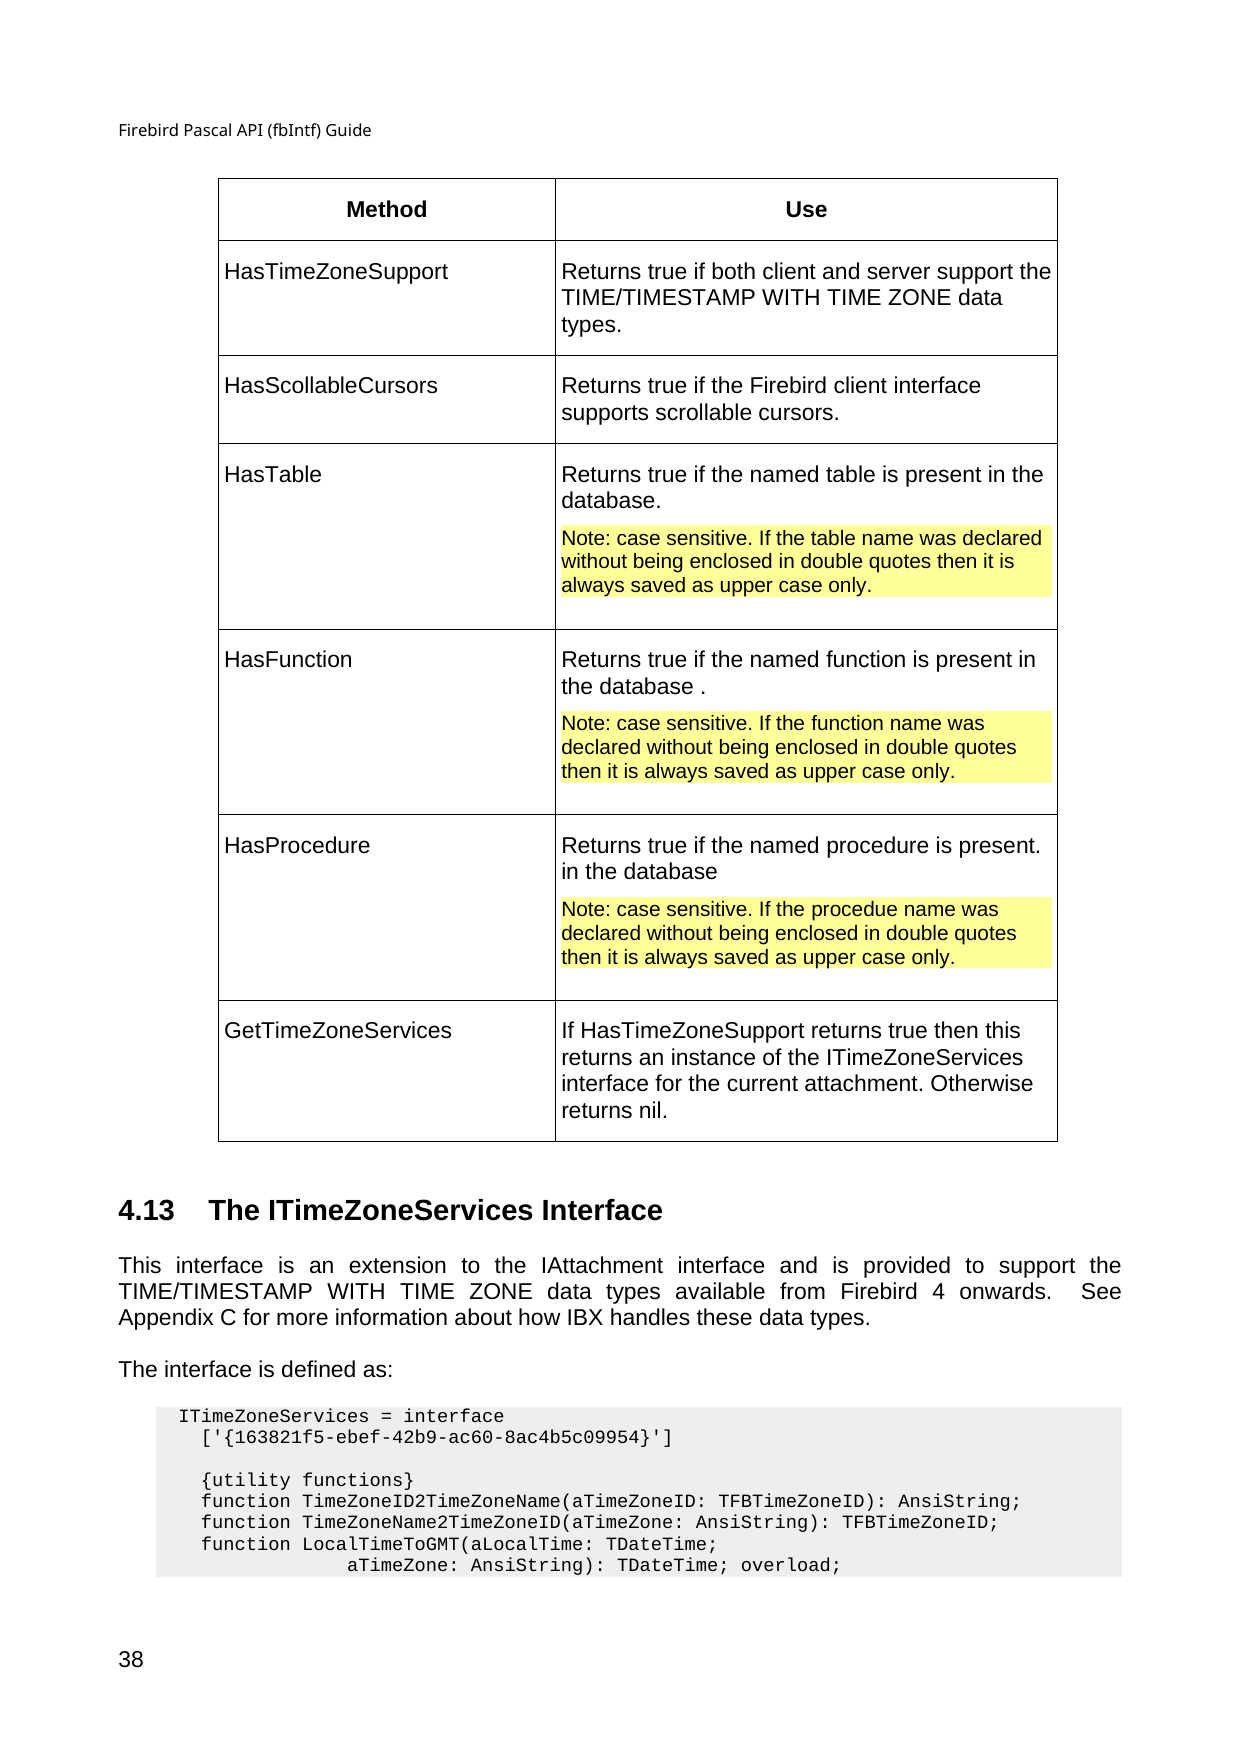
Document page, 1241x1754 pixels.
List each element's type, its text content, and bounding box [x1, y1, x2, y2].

table_cell GetTimeZoneServices [219, 1001, 555, 1141]
table_cell Returns true if the named table is present in the database. Note: case sensitive. If the table name was declared without being enclosed in double quotes then it is always saved as upper case only. [556, 444, 1057, 628]
table_cell Returns true if the Firebird client interface supports scrollable cursors. [556, 356, 1057, 443]
text ['{163821f5-ebef-42b9-ac60-8ac4b5c09954}'] [156, 1428, 1122, 1449]
table_cell HasTimeZoneSupport [219, 241, 555, 354]
table_cell HasFunction [219, 630, 555, 814]
text This interface is an extension to the IAttachment interface and is provided to support the TIME/TIMESTAMP WITH TIME ZONE data types available from Firebird 4 onwards. See Appendix C for more information about how IBX handles these data types. [118, 1252, 1122, 1331]
table_cell If HasTimeZoneSupport returns true then this returns an instance of the ITimeZoneServices interface for the current attachment. Otherwise returns nil. [556, 1001, 1057, 1141]
table_cell Returns true if the named procedure is present. in the database Note: case sensitive. If the procedue name was declared without being enclosed in double quotes then it is always saved as upper case only. [556, 815, 1057, 1000]
table_cell Returns true if the named function is present in the database . Note: case sensitive. If the function name was declared without being enclosed in double quotes then it is always saved as upper case only. [556, 630, 1057, 814]
text {utility functions} [156, 1471, 1122, 1492]
text ITimeZoneServices = interface [156, 1407, 1122, 1428]
table_header Use [556, 179, 1057, 240]
table_cell HasTable [219, 444, 555, 628]
text function LocalTimeToGMT(aLocalTime: TDateTime; aTimeZone: AnsiString): TDateTime; overload; [156, 1534, 1122, 1577]
text The interface is defined as: [118, 1356, 1122, 1382]
table_header Method [219, 179, 555, 240]
table_cell HasScollableCursors [219, 356, 555, 443]
subtitle The ITimeZoneServices Interface [118, 1193, 1122, 1226]
table_cell HasProcedure [219, 815, 555, 1000]
text function TimeZoneID2TimeZoneName(aTimeZoneID: TFBTimeZoneID): AnsiString; [156, 1492, 1122, 1513]
text function TimeZoneName2TimeZoneID(aTimeZone: AnsiString): TFBTimeZoneID; [156, 1513, 1122, 1534]
table_cell Returns true if both client and server support the TIME/TIMESTAMP WITH TIME ZONE data types. [556, 241, 1057, 354]
